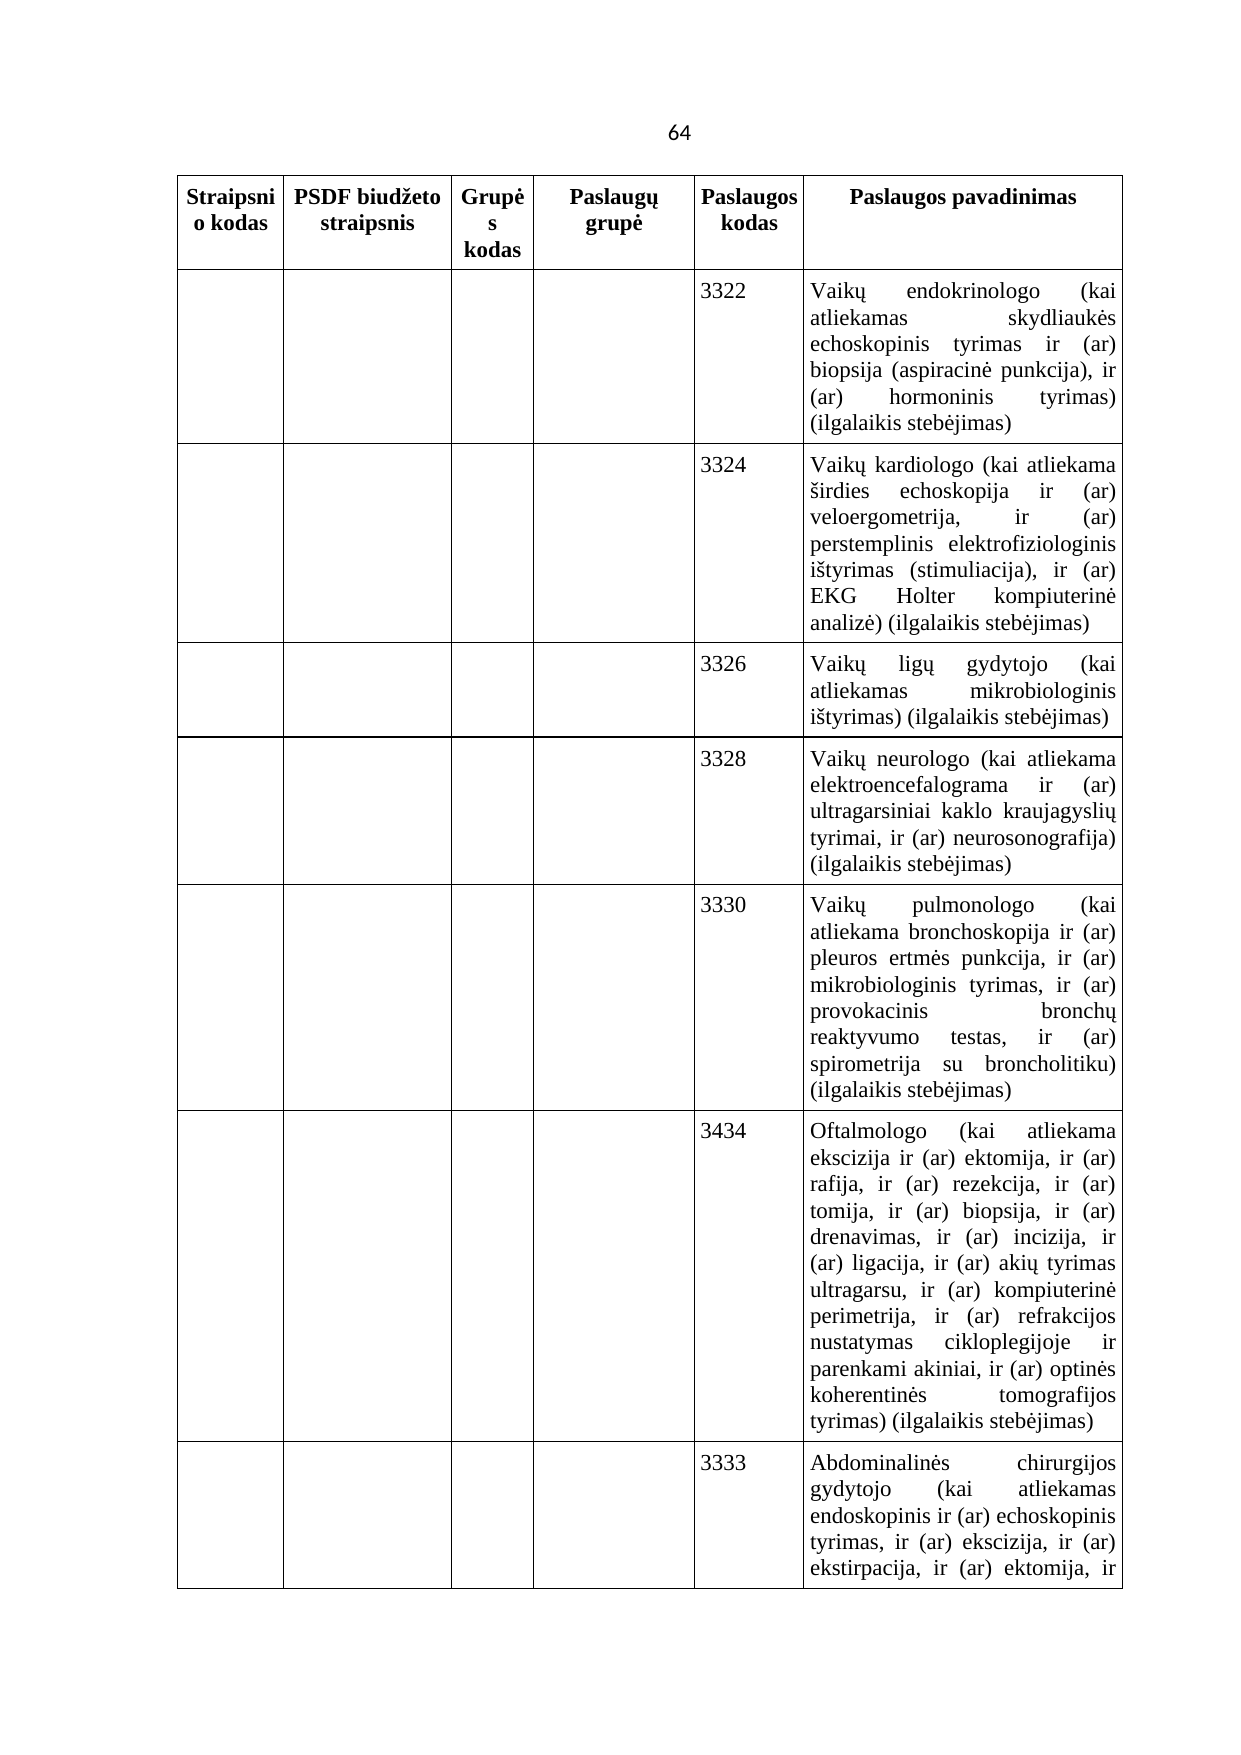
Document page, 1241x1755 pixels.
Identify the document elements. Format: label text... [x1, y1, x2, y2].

table_cell [534, 270, 694, 442]
table_cell [284, 1111, 451, 1441]
table_cell [452, 885, 533, 1109]
table_cell [452, 643, 533, 736]
table_cell [178, 1442, 283, 1588]
table_header Grupės kodas [452, 176, 533, 269]
table_cell [284, 885, 451, 1109]
table_cell [284, 738, 451, 883]
table_cell 3324 [695, 444, 803, 642]
table_cell [178, 444, 283, 642]
table_cell Vaikų pulmonologo (kai atliekama bronchoskopija ir (ar) pleuros ertmės punkcija, ir (ar) mikrobiologinis tyrimas, ir (ar) provokacinis bronchų reaktyvumo testas, ir (ar) spirometrija su broncholitiku) (ilgalaikis stebėjimas) [804, 885, 1122, 1109]
table_cell [178, 885, 283, 1109]
table_header Paslaugos kodas [695, 176, 803, 269]
table_header Paslaugos pavadinimas [804, 176, 1122, 269]
table_cell [452, 270, 533, 442]
table_cell [178, 1111, 283, 1441]
table_cell 3434 [695, 1111, 803, 1441]
table_cell [284, 444, 451, 642]
table_cell [178, 738, 283, 883]
table_cell [452, 1111, 533, 1441]
table_cell 3333 [695, 1442, 803, 1588]
table_cell [534, 738, 694, 883]
table_header PSDF biudžeto straipsnis [284, 176, 451, 269]
table_cell [452, 738, 533, 883]
table_cell [452, 1442, 533, 1588]
table_cell Vaikų neurologo (kai atliekama elektroencefalograma ir (ar) ultragarsiniai kaklo kraujagyslių tyrimai, ir (ar) neurosonografija) (ilgalaikis stebėjimas) [804, 738, 1122, 883]
table_cell Vaikų ligų gydytojo (kai atliekamas mikrobiologinis ištyrimas) (ilgalaikis stebėjimas) [804, 643, 1122, 736]
table_header Straipsnio kodas [178, 176, 283, 269]
table_cell 3328 [695, 738, 803, 883]
table_cell 3326 [695, 643, 803, 736]
table_cell [452, 444, 533, 642]
table_cell [284, 1442, 451, 1588]
table_cell [178, 643, 283, 736]
table_cell Vaikų endokrinologo (kai atliekamas skydliaukės echoskopinis tyrimas ir (ar) biopsija (aspiracinė punkcija), ir (ar) hormoninis tyrimas) (ilgalaikis stebėjimas) [804, 270, 1122, 442]
table_cell [534, 1442, 694, 1588]
table_cell [284, 643, 451, 736]
table_cell 3330 [695, 885, 803, 1109]
table_cell [534, 885, 694, 1109]
table_cell Abdominalinės chirurgijos gydytojo (kai atliekamas endoskopinis ir (ar) echoskopinis tyrimas, ir (ar) ekscizija, ir (ar) ekstirpacija, ir (ar) ektomija, ir [804, 1442, 1122, 1588]
table_cell [534, 643, 694, 736]
table_cell Vaikų kardiologo (kai atliekama širdies echoskopija ir (ar) veloergometrija, ir (ar) perstemplinis elektrofiziologinis ištyrimas (stimuliacija), ir (ar) EKG Holter kompiuterinė analizė) (ilgalaikis stebėjimas) [804, 444, 1122, 642]
table_cell [284, 270, 451, 442]
table_cell [534, 444, 694, 642]
table_header Paslaugų grupė [534, 176, 694, 269]
table_cell [178, 270, 283, 442]
table_cell 3322 [695, 270, 803, 442]
table_cell [534, 1111, 694, 1441]
table_cell Oftalmologo (kai atliekama ekscizija ir (ar) ektomija, ir (ar) rafija, ir (ar) rezekcija, ir (ar) tomija, ir (ar) biopsija, ir (ar) drenavimas, ir (ar) incizija, ir (ar) ligacija, ir (ar) akių tyrimas ultragarsu, ir (ar) kompiuterinė perimetrija, ir (ar) refrakcijos nustatymas cikloplegijoje ir parenkami akiniai, ir (ar) optinės koherentinės tomografijos tyrimas) (ilgalaikis stebėjimas) [804, 1111, 1122, 1441]
